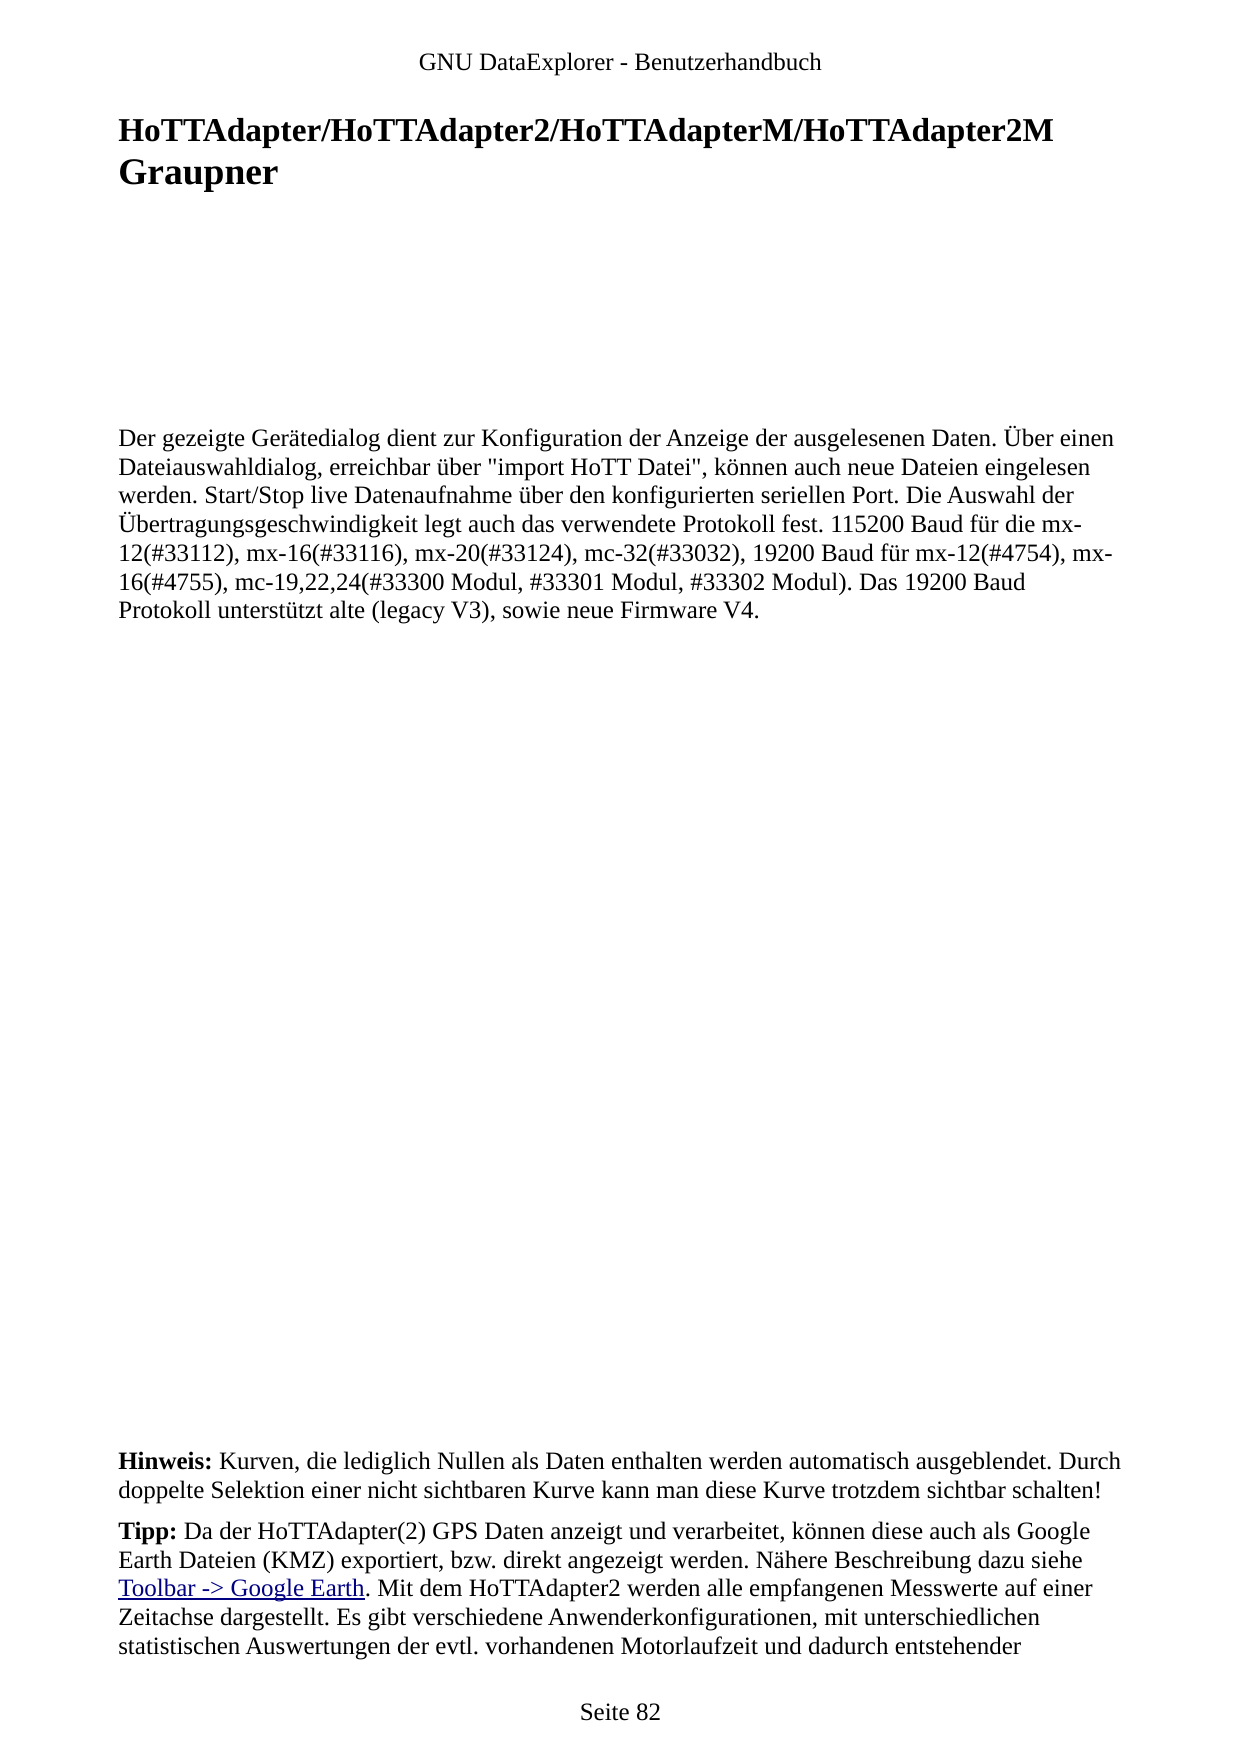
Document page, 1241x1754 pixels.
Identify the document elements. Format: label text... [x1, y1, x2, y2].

text Hinweis: Kurven, die lediglich Nullen als Daten enthalten werden automatisch ausgeblendet. Durch doppelte Selektion einer nicht sichtbaren Kurve kann man diese Kurve trotzdem sichtbar schalten! [118, 1446, 1122, 1503]
subtitle HoTTAdapter/HoTTAdapter2/HoTTAdapterM/HoTTAdapter2M Graupner [118, 106, 1122, 192]
text Tipp: Da der HoTTAdapter(2) GPS Daten anzeigt und verarbeitet, können diese auch als Google Earth Dateien (KMZ) exportiert, bzw. direkt angezeigt werden. Nähere Beschreibung dazu siehe Toolbar -> Google Earth. Mit dem HoTTAdapter2 werden alle empfangenen Messwerte auf einer Zeitachse dargestellt. Es gibt verschiedene Anwenderkonfigurationen, mit unterschiedlichen statistischen Auswertungen der evtl. vorhandenen Motorlaufzeit und dadurch entstehender [118, 1516, 1122, 1660]
text Der gezeigte Gerätedialog dient zur Konfiguration der Anzeige der ausgelesenen Daten. Über einen Dateiauswahldialog, erreichbar über "import HoTT Datei", können auch neue Dateien eingelesen werden. Start/Stop live Datenaufnahme über den konfigurierten seriellen Port. Die Auswahl der Übertragungsgeschwindigkeit legt auch das verwendete Protokoll fest. 115200 Baud für die mx-12(#33112), mx-16(#33116), mx-20(#33124), mc-32(#33032), 19200 Baud für mx-12(#4754), mx-16(#4755), mc-19,22,24(#33300 Modul, #33301 Modul, #33302 Modul). Das 19200 Baud Protokoll unterstützt alte (legacy V3), sowie neue Firmware V4. [118, 423, 1122, 624]
